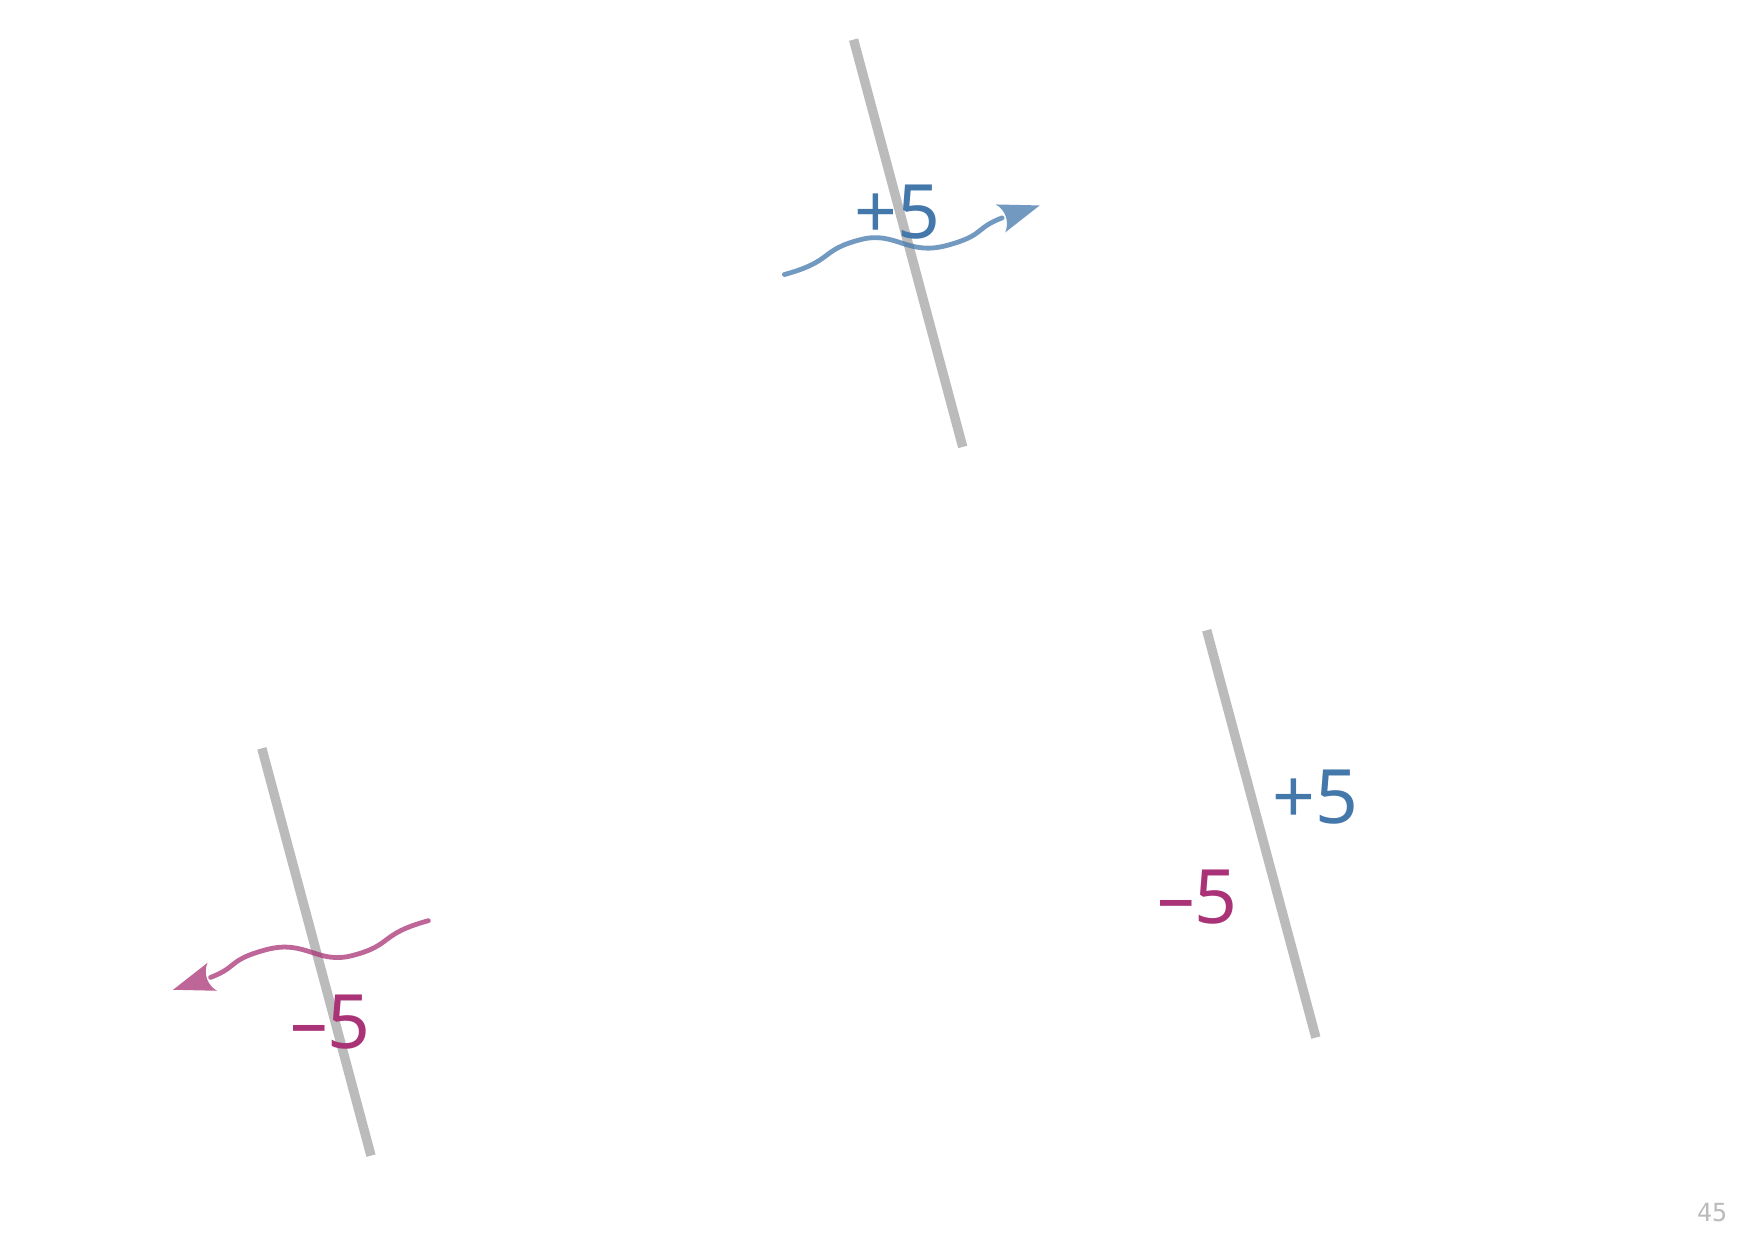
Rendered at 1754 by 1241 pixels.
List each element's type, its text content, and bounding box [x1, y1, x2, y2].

text_box +5 [1258, 735, 1371, 826]
text_box –5 [1142, 835, 1248, 926]
text_box –5 [275, 960, 381, 1051]
text_box +5 [840, 151, 953, 241]
